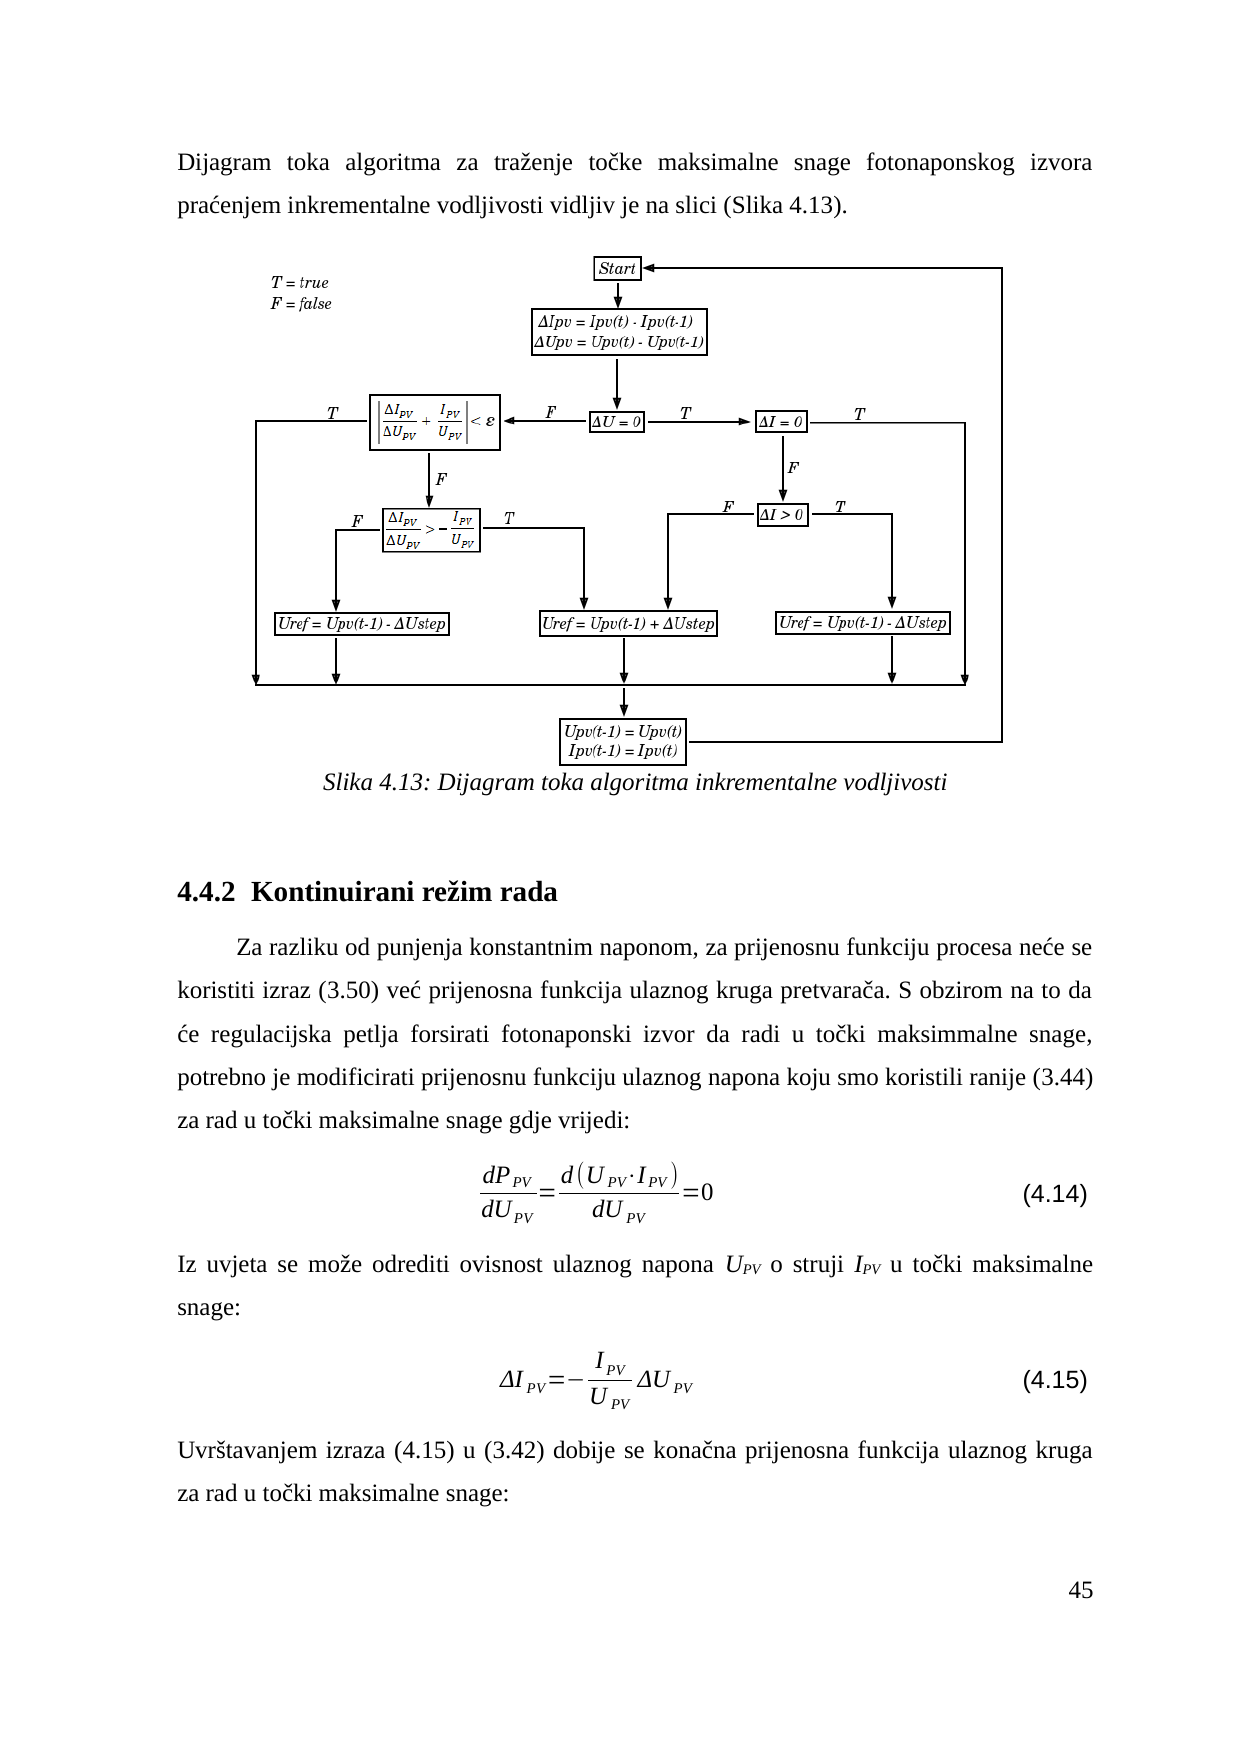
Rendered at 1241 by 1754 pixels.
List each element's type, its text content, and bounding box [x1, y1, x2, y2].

text Dijagram toka algoritma za traženje točke maksimalne snage fotonaponskog izvora praćenjem inkrementalne vodljivosti vidljiv je na slici (Slika 4.13). [177, 147, 1093, 219]
subtitle Kontinuirani režim rada [177, 874, 1093, 908]
table_header [177, 1341, 1015, 1423]
table_header (4.14) [1015, 1154, 1093, 1237]
text Iz uvjeta se može odrediti ovisnost ulaznog napona UPV o struji IPV u točki maksimalne snage: [177, 1249, 1093, 1321]
picture [177, 251, 1094, 768]
text Za razliku od punjenja konstantnim naponom, za prijenosnu funkciju procesa neće se koristiti izraz (3.50) već prijenosna funkcija ulaznog kruga pretvarača. S obzirom na to da će regulacijska petlja forsirati fotonaponski izvor da radi u točki maksimmalne snage, potrebno je modificirati prijenosnu funkciju ulaznog napona koju smo koristili ranije (3.44) za rad u točki maksimalne snage gdje vrijedi: [177, 932, 1093, 1134]
table_header (4.15) [1015, 1341, 1093, 1423]
table_header [177, 1154, 1015, 1237]
text Uvrštavanjem izraza (4.15) u (3.42) dobije se konačna prijenosna funkcija ulaznog kruga za rad u točki maksimalne snage: [177, 1435, 1093, 1507]
text Slika 4.13: Dijagram toka algoritma inkrementalne vodljivosti [177, 768, 1093, 796]
